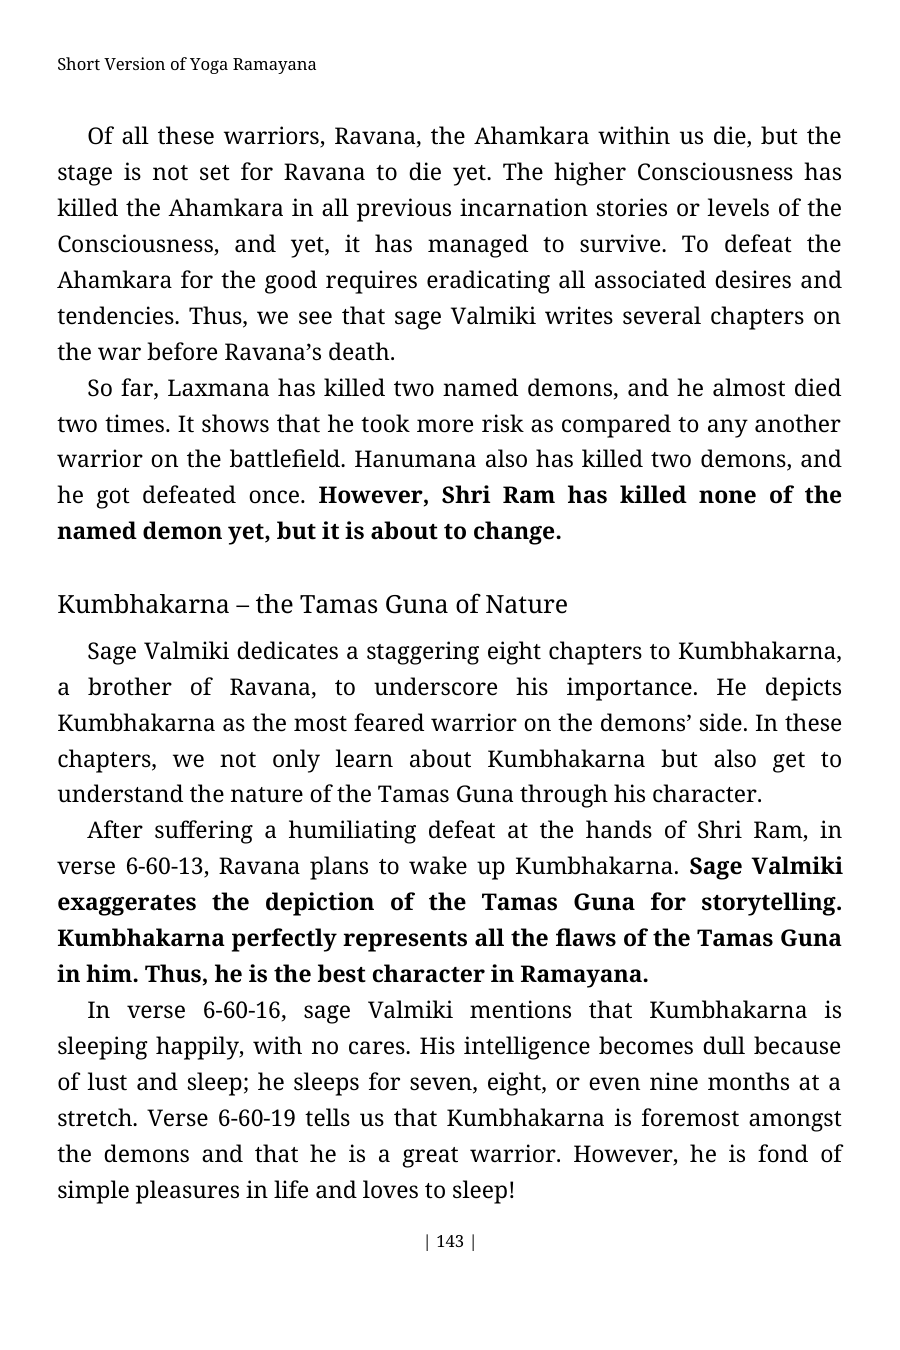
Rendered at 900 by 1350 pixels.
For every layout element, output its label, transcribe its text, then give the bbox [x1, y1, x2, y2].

text Of all these warriors, Ravana, the Ahamkara within us die, but the stage is not set for Ravana to die yet. The higher Consciousness has killed the Ahamkara in all previous incarnation stories or levels of the Consciousness, and yet, it has managed to survive. To defeat the Ahamkara for the good requires eradicating all associated desires and tendencies. Thus, we see that sage Valmiki writes several chapters on the war before Ravana’s death. [57, 120, 843, 367]
subtitle Kumbhakarna – the Tamas Guna of Nature [57, 587, 843, 621]
text After suffering a humiliating defeat at the hands of Shri Ram, in verse 6-60-13, Ravana plans to wake up Kumbhakarna. Sage Valmiki exaggerates the depiction of the Tamas Guna for storytelling. Kumbhakarna perfectly represents all the flaws of the Tamas Guna in him. Thus, he is the best character in Ramayana. [57, 814, 843, 989]
text In verse 6-60-16, sage Valmiki mentions that Kumbhakarna is sleeping happily, with no cares. His intelligence becomes dull because of lust and sleep; he sleeps for seven, eight, or even nine months at a stretch. Verse 6-60-19 tells us that Kumbhakarna is foremost amongst the demons and that he is a great warrior. However, he is fond of simple pleasures in life and loves to sleep! [57, 994, 843, 1205]
text So far, Laxmana has killed two named demons, and he almost died two times. It shows that he took more risk as compared to any another warrior on the battlefield. Hanumana also has killed two demons, and he got defeated once. However, Shri Ram has killed none of the named demon yet, but it is about to change. [57, 372, 843, 547]
text Sage Valmiki dedicates a staggering eight chapters to Kumbhakarna, a brother of Ravana, to underscore his importance. He depicts Kumbhakarna as the most feared warrior on the demons’ side. In these chapters, we not only learn about Kumbhakarna but also get to understand the nature of the Tamas Guna through his character. [57, 635, 843, 810]
